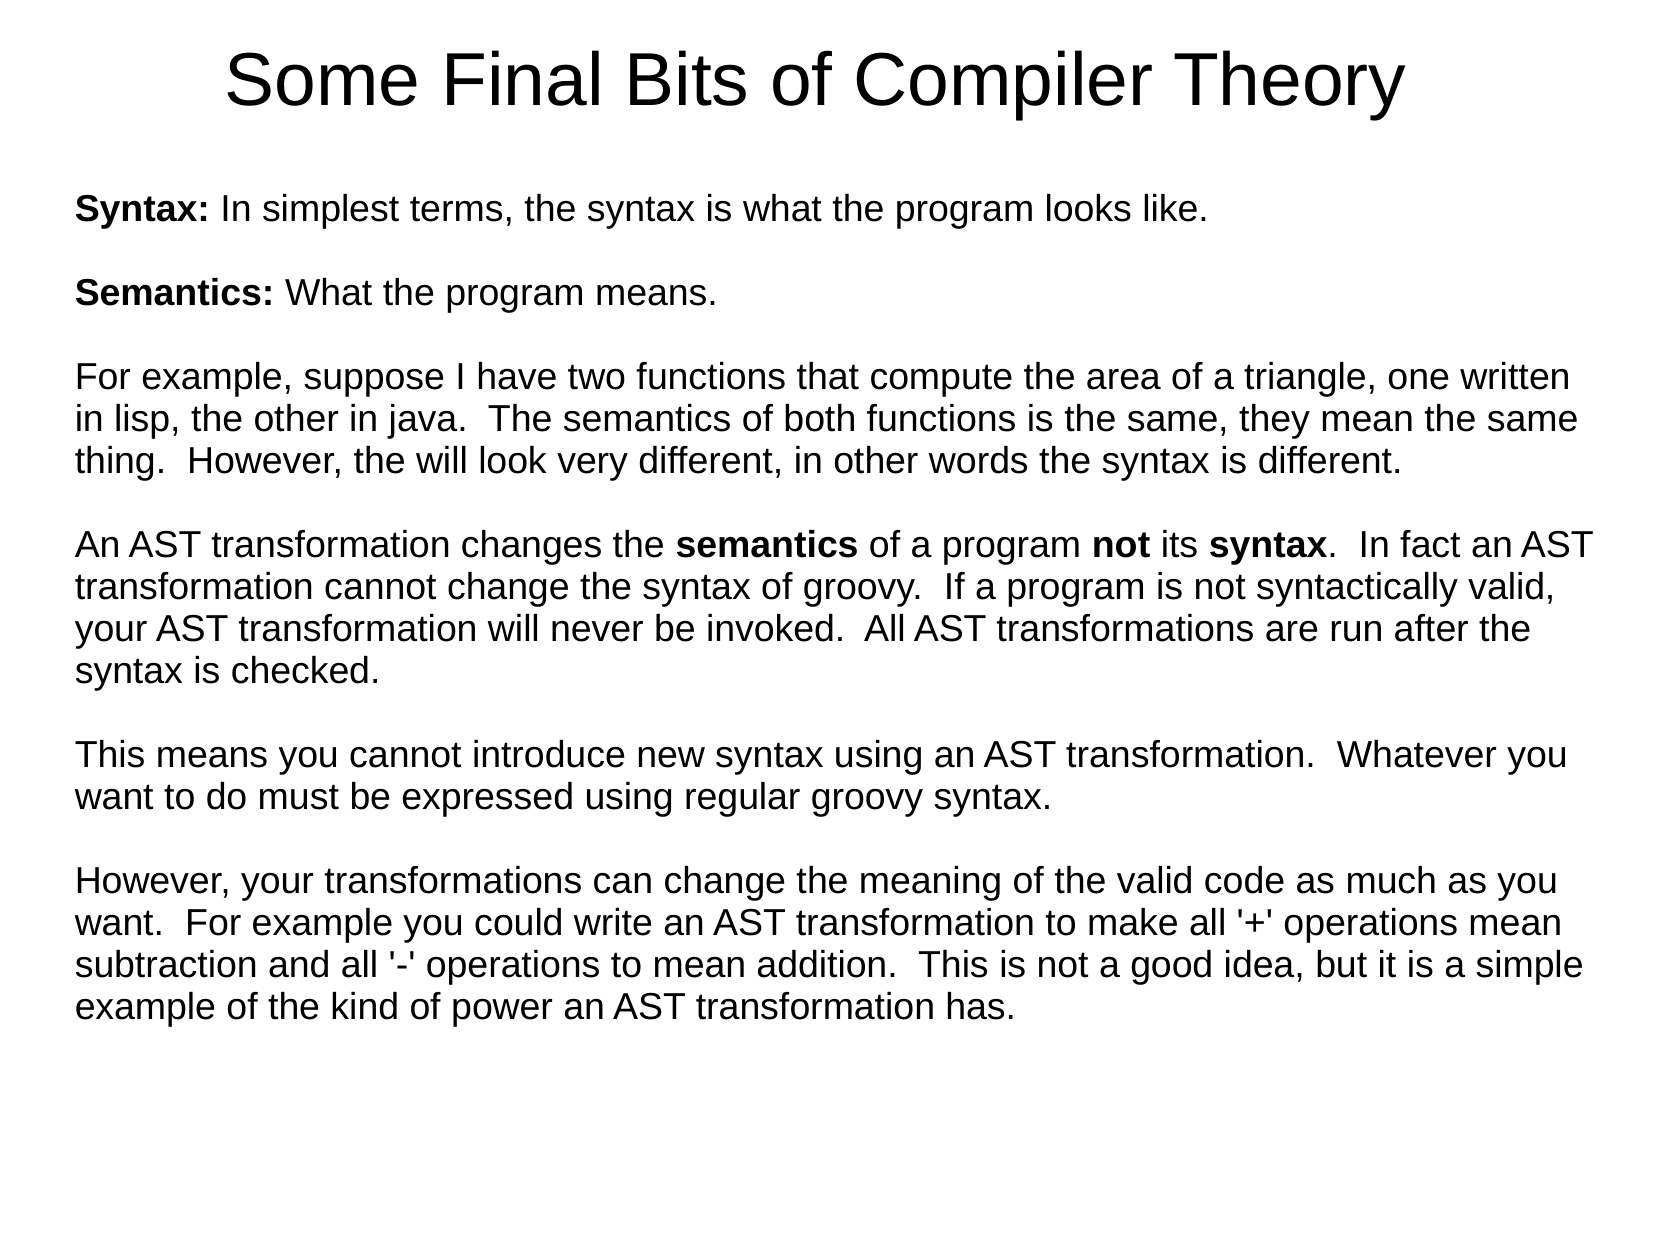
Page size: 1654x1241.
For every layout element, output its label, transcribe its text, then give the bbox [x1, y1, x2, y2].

text_box Syntax: In simplest terms, the syntax is what the program looks like. Semantics: What the program means. For example, suppose I have two functions that compute the area of a triangle, one written in lisp, the other in java. The semantics of both functions is the same, they mean the same thing. However, the will look very different, in other words the syntax is different. An AST transformation changes the semantics of a program not its syntax. In fact an AST transformation cannot change the syntax of groovy. If a program is not syntactically valid, your AST transformation will never be invoked. All AST transformations are run after the syntax is checked. This means you cannot introduce new syntax using an AST transformation. Whatever you want to do must be expressed using regular groovy syntax. However, your transformations can change the meaning of the valid code as much as you want. For example you could write an AST transformation to make all '+' operations mean subtraction and all '-' operations to mean addition. This is not a good idea, but it is a simple example of the kind of power an AST transformation has. [60, 180, 1621, 1035]
text_box Some Final Bits of Compiler Theory [210, 30, 1441, 129]
